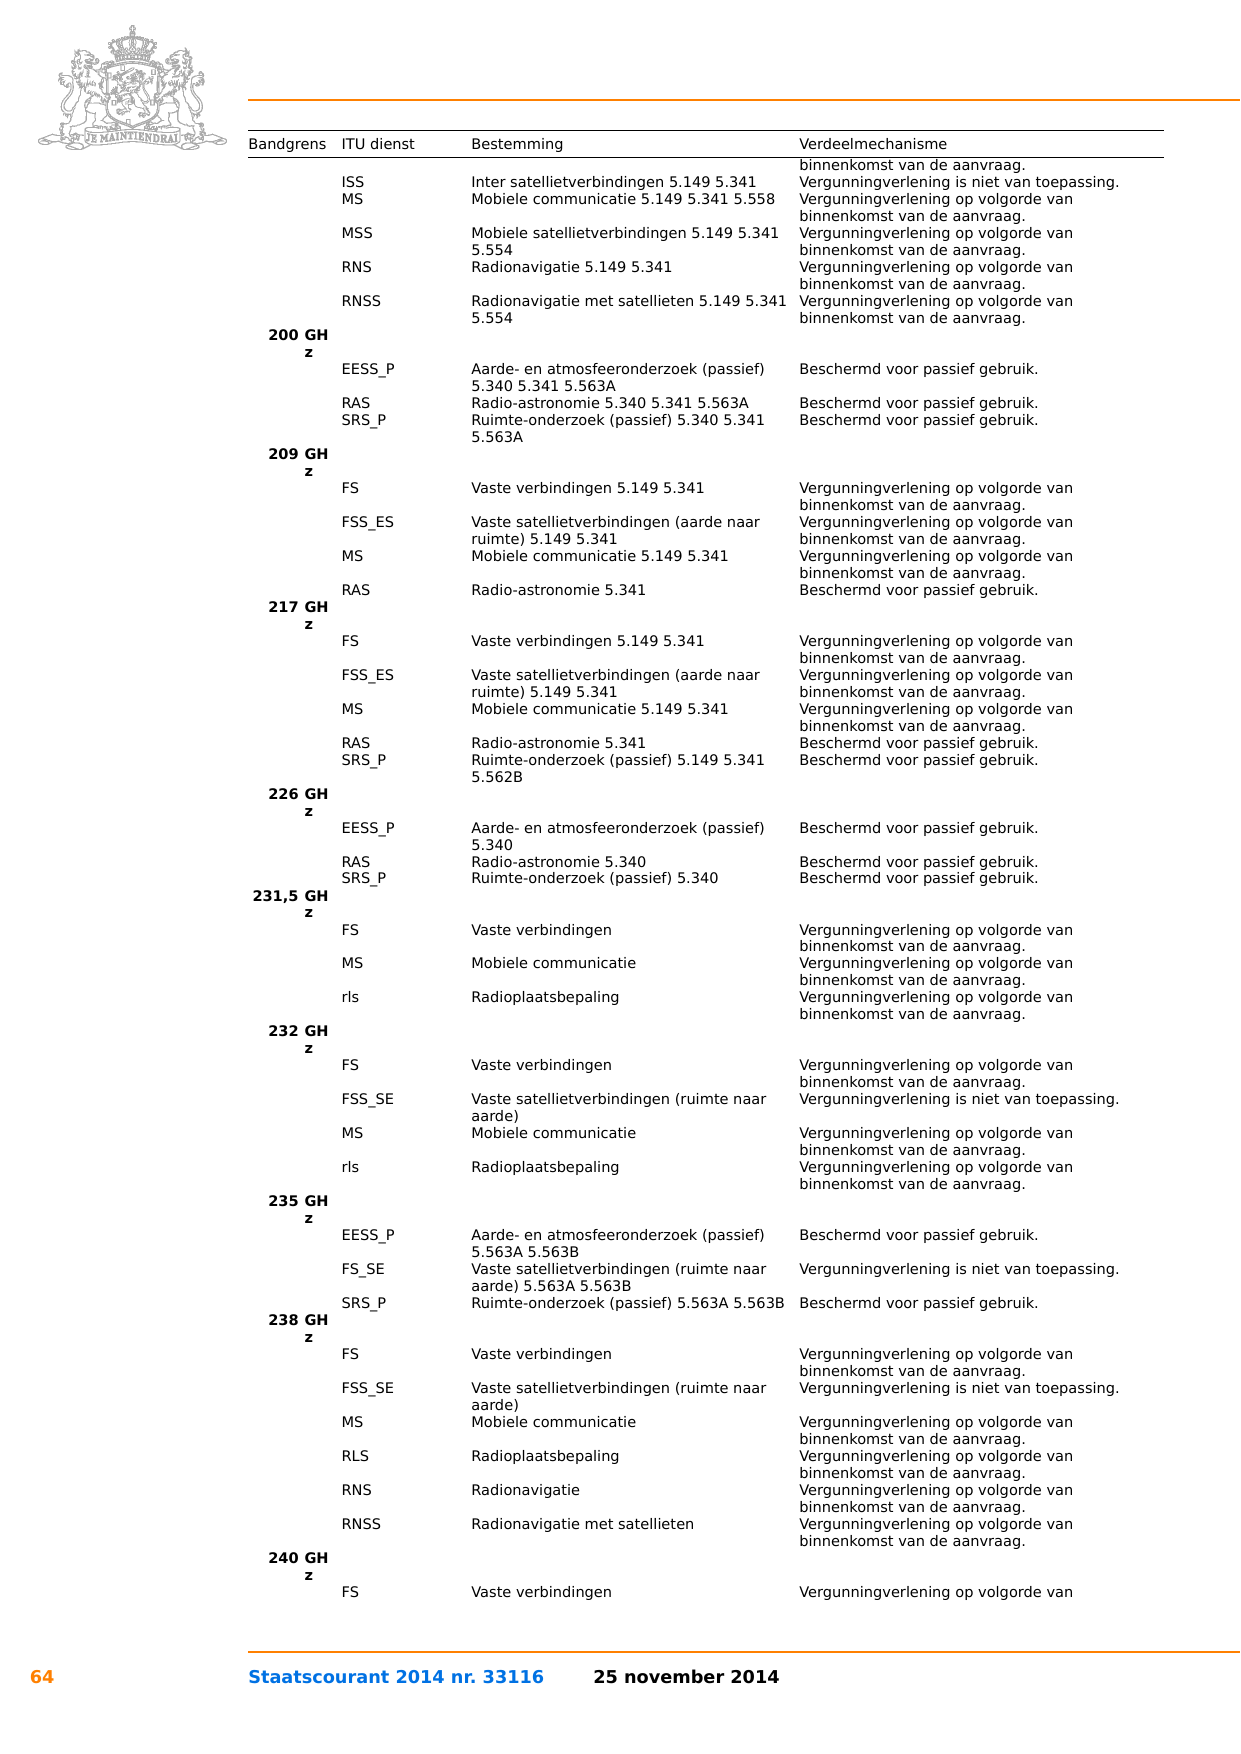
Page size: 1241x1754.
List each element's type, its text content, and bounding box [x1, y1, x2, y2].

table_cell [336, 1023, 465, 1057]
table_cell [248, 820, 298, 853]
table_cell [298, 1448, 336, 1482]
table_cell Mobiele communicatie [465, 1125, 793, 1159]
table_cell Beschermd voor passief gebruik. [793, 395, 1163, 412]
table_cell FSS_ES [336, 667, 465, 701]
table_cell rls [336, 989, 465, 1023]
table_header ITU dienst [336, 131, 465, 157]
table_cell [298, 752, 336, 786]
table_cell FS [336, 480, 465, 514]
table_cell Aarde- en atmosfeeronderzoek (passief) 5.340 [465, 820, 793, 853]
table_cell Beschermd voor passief gebruik. [793, 820, 1163, 853]
table_cell Beschermd voor passief gebruik. [793, 1227, 1163, 1261]
table_cell RAS [336, 395, 465, 412]
table_cell [298, 548, 336, 582]
table_cell [248, 989, 298, 1023]
table_cell [298, 1516, 336, 1549]
table_cell [298, 1091, 336, 1125]
table_cell Beschermd voor passief gebruik. [793, 361, 1163, 395]
table_cell [298, 480, 336, 514]
table_cell Mobiele communicatie 5.149 5.341 5.558 [465, 191, 793, 225]
table_cell Vergunningverlening op volgorde van binnenkomst van de aanvraag. [793, 259, 1163, 293]
table_cell [793, 1550, 1163, 1583]
table_cell Vergunningverlening op volgorde van [793, 1584, 1163, 1601]
table_cell [298, 1295, 336, 1312]
table_cell GHz [298, 1312, 336, 1346]
table_cell RNSS [336, 1516, 465, 1549]
table_cell Beschermd voor passief gebruik. [793, 582, 1163, 599]
table_cell GHz [298, 1193, 336, 1227]
table_cell [336, 327, 465, 361]
table_cell Vergunningverlening op volgorde van binnenkomst van de aanvraag. [793, 633, 1163, 667]
table_cell [793, 599, 1163, 633]
table_cell [248, 1482, 298, 1516]
table_cell Vergunningverlening is niet van toepassing. [793, 174, 1163, 191]
table_cell [248, 1261, 298, 1295]
table_cell Ruimte-onderzoek (passief) 5.563A 5.563B [465, 1295, 793, 1312]
table_cell [465, 158, 793, 174]
table_cell Vaste verbindingen [465, 1584, 793, 1601]
table_cell Vergunningverlening op volgorde van binnenkomst van de aanvraag. [793, 548, 1163, 582]
table_cell RNSS [336, 293, 465, 327]
table_cell [248, 1159, 298, 1193]
table_cell [298, 1057, 336, 1091]
table_cell Vaste verbindingen 5.149 5.341 [465, 480, 793, 514]
table_cell Radioplaatsbepaling [465, 1159, 793, 1193]
table_cell [248, 1091, 298, 1125]
table_cell [248, 1448, 298, 1482]
table_cell RAS [336, 735, 465, 752]
table_cell Beschermd voor passief gebruik. [793, 735, 1163, 752]
table_cell GHz [298, 888, 336, 921]
table_cell [248, 1346, 298, 1380]
table_cell Radionavigatie met satellieten 5.149 5.341 5.554 [465, 293, 793, 327]
table_cell [298, 395, 336, 412]
table_cell MS [336, 548, 465, 582]
table_cell Vaste verbindingen 5.149 5.341 [465, 633, 793, 667]
table_cell Vergunningverlening op volgorde van binnenkomst van de aanvraag. [793, 1159, 1163, 1193]
table_cell FSS_ES [336, 514, 465, 548]
table_cell [465, 327, 793, 361]
table_cell [298, 1227, 336, 1261]
table_cell [248, 1516, 298, 1549]
table_cell Vergunningverlening op volgorde van binnenkomst van de aanvraag. [793, 1414, 1163, 1448]
table_cell [298, 820, 336, 853]
table_header Bestemming [465, 131, 793, 157]
table_cell RLS [336, 1448, 465, 1482]
table_cell Vergunningverlening op volgorde van binnenkomst van de aanvraag. [793, 1346, 1163, 1380]
table_cell [793, 888, 1163, 921]
table_cell [298, 259, 336, 293]
table_cell Vergunningverlening is niet van toepassing. [793, 1091, 1163, 1125]
picture [38, 25, 227, 150]
table_cell [336, 888, 465, 921]
table_cell ISS [336, 174, 465, 191]
table_cell [248, 259, 298, 293]
table_cell [248, 1057, 298, 1091]
table_cell [248, 412, 298, 446]
table_cell Mobiele communicatie 5.149 5.341 [465, 548, 793, 582]
table_cell GHz [298, 599, 336, 633]
table_cell FSS_SE [336, 1380, 465, 1414]
table_cell [248, 514, 298, 548]
table_cell [248, 1414, 298, 1448]
table_cell [298, 412, 336, 446]
table_cell Vergunningverlening op volgorde van binnenkomst van de aanvraag. [793, 1448, 1163, 1482]
table_cell Vergunningverlening is niet van toepassing. [793, 1261, 1163, 1295]
table_cell Radionavigatie 5.149 5.341 [465, 259, 793, 293]
table_cell Beschermd voor passief gebruik. [793, 752, 1163, 786]
table_cell Vaste satellietverbindingen (ruimte naar aarde) 5.563A 5.563B [465, 1261, 793, 1295]
table_cell [298, 701, 336, 734]
table_cell FS [336, 1584, 465, 1601]
table_cell [793, 786, 1163, 819]
table_cell [248, 582, 298, 599]
table_cell Vergunningverlening op volgorde van binnenkomst van de aanvraag. [793, 667, 1163, 701]
table_cell Vergunningverlening is niet van toepassing. [793, 1380, 1163, 1414]
table_cell [248, 1584, 298, 1601]
table_cell RAS [336, 854, 465, 870]
table_cell [298, 854, 336, 870]
table_cell MS [336, 955, 465, 989]
table_cell [248, 158, 298, 174]
table_cell Radioplaatsbepaling [465, 989, 793, 1023]
table_cell [248, 191, 298, 225]
table_cell Vaste satellietverbindingen (aarde naar ruimte) 5.149 5.341 [465, 514, 793, 548]
table_cell RAS [336, 582, 465, 599]
table_cell [465, 1550, 793, 1583]
table_header Verdeelmechanisme [793, 131, 1163, 157]
table_header Bandgrens [248, 131, 336, 157]
table_cell Vergunningverlening op volgorde van binnenkomst van de aanvraag. [793, 989, 1163, 1023]
table_cell [298, 514, 336, 548]
table_cell [298, 633, 336, 667]
table_cell [298, 1159, 336, 1193]
table_cell [248, 1227, 298, 1261]
table_cell Vergunningverlening op volgorde van binnenkomst van de aanvraag. [793, 955, 1163, 989]
table_cell [298, 870, 336, 887]
table_cell [248, 395, 298, 412]
table_cell [793, 446, 1163, 480]
table_cell [248, 752, 298, 786]
table_cell [298, 158, 336, 174]
table_cell [248, 548, 298, 582]
table_cell EESS_P [336, 361, 465, 395]
table_cell 231,5 [248, 888, 298, 921]
table_cell [298, 989, 336, 1023]
table_cell Vergunningverlening op volgorde van binnenkomst van de aanvraag. [793, 1516, 1163, 1549]
table_cell [298, 191, 336, 225]
table_cell Vaste satellietverbindingen (aarde naar ruimte) 5.149 5.341 [465, 667, 793, 701]
table_cell [465, 786, 793, 819]
table_cell Vergunningverlening op volgorde van binnenkomst van de aanvraag. [793, 514, 1163, 548]
table_cell Vergunningverlening op volgorde van binnenkomst van de aanvraag. [793, 1057, 1163, 1091]
table_cell Mobiele satellietverbindingen 5.149 5.341 5.554 [465, 225, 793, 259]
table_cell Radio-astronomie 5.341 [465, 582, 793, 599]
table_cell [248, 854, 298, 870]
table_cell [248, 667, 298, 701]
table_cell SRS_P [336, 870, 465, 887]
table_cell EESS_P [336, 1227, 465, 1261]
table_cell [248, 480, 298, 514]
table_cell Radio-astronomie 5.340 5.341 5.563A [465, 395, 793, 412]
table_cell 238 [248, 1312, 298, 1346]
table_cell Ruimte-onderzoek (passief) 5.340 5.341 5.563A [465, 412, 793, 446]
table_cell [298, 1125, 336, 1159]
table_cell Ruimte-onderzoek (passief) 5.149 5.341 5.562B [465, 752, 793, 786]
table_cell [248, 1295, 298, 1312]
table_cell [298, 735, 336, 752]
table_cell Vergunningverlening op volgorde van binnenkomst van de aanvraag. [793, 701, 1163, 734]
table_cell [336, 1550, 465, 1583]
table_cell GHz [298, 1023, 336, 1057]
table_cell Vergunningverlening op volgorde van binnenkomst van de aanvraag. [793, 1482, 1163, 1516]
table_cell [465, 888, 793, 921]
table_cell Beschermd voor passief gebruik. [793, 870, 1163, 887]
table_cell Vaste verbindingen [465, 1346, 793, 1380]
table_cell GHz [298, 327, 336, 361]
table_cell [298, 225, 336, 259]
table_cell Vaste satellietverbindingen (ruimte naar aarde) [465, 1380, 793, 1414]
table_cell Radio-astronomie 5.340 [465, 854, 793, 870]
table_cell [248, 1125, 298, 1159]
table_cell [298, 293, 336, 327]
table_cell Aarde- en atmosfeeronderzoek (passief) 5.340 5.341 5.563A [465, 361, 793, 395]
table_cell Aarde- en atmosfeeronderzoek (passief) 5.563A 5.563B [465, 1227, 793, 1261]
table_cell FS [336, 1346, 465, 1380]
table_cell [336, 1312, 465, 1346]
table_cell Radioplaatsbepaling [465, 1448, 793, 1482]
table_cell [336, 786, 465, 819]
table_cell Beschermd voor passief gebruik. [793, 1295, 1163, 1312]
table_cell [298, 667, 336, 701]
table_cell [298, 921, 336, 955]
table_cell [298, 582, 336, 599]
table_cell [298, 361, 336, 395]
table_cell MSS [336, 225, 465, 259]
table_cell [248, 1380, 298, 1414]
table_cell Mobiele communicatie 5.149 5.341 [465, 701, 793, 734]
table_cell [248, 225, 298, 259]
table_cell 226 [248, 786, 298, 819]
table_cell EESS_P [336, 820, 465, 853]
table_cell [465, 446, 793, 480]
table_cell [248, 361, 298, 395]
table_cell [336, 599, 465, 633]
table_cell rls [336, 1159, 465, 1193]
table_cell Vergunningverlening op volgorde van binnenkomst van de aanvraag. [793, 921, 1163, 955]
table_cell 209 [248, 446, 298, 480]
table_cell Inter satellietverbindingen 5.149 5.341 [465, 174, 793, 191]
table_cell Mobiele communicatie [465, 1414, 793, 1448]
table_cell RNS [336, 1482, 465, 1516]
table_cell [465, 1023, 793, 1057]
table_cell [298, 1482, 336, 1516]
table_cell [248, 955, 298, 989]
table_cell Vaste verbindingen [465, 921, 793, 955]
table_cell [248, 633, 298, 667]
table_cell MS [336, 1125, 465, 1159]
table_cell Beschermd voor passief gebruik. [793, 412, 1163, 446]
table_cell Vergunningverlening op volgorde van binnenkomst van de aanvraag. [793, 1125, 1163, 1159]
table_cell FS [336, 633, 465, 667]
table_cell Mobiele communicatie [465, 955, 793, 989]
table_cell FS_SE [336, 1261, 465, 1295]
table_cell [298, 1584, 336, 1601]
table_cell Radio-astronomie 5.341 [465, 735, 793, 752]
table_cell [298, 955, 336, 989]
table_cell Radionavigatie met satellieten [465, 1516, 793, 1549]
table_cell GHz [298, 786, 336, 819]
table_cell Ruimte-onderzoek (passief) 5.340 [465, 870, 793, 887]
table_cell [793, 327, 1163, 361]
table_cell [248, 870, 298, 887]
table_cell FS [336, 1057, 465, 1091]
table_cell SRS_P [336, 412, 465, 446]
table_cell FS [336, 921, 465, 955]
table_cell Vergunningverlening op volgorde van binnenkomst van de aanvraag. [793, 191, 1163, 225]
table_cell [248, 701, 298, 734]
table_cell [465, 1312, 793, 1346]
table_cell Vergunningverlening op volgorde van binnenkomst van de aanvraag. [793, 293, 1163, 327]
table_cell RNS [336, 259, 465, 293]
table_cell [298, 1346, 336, 1380]
table_cell GHz [298, 446, 336, 480]
table_cell FSS_SE [336, 1091, 465, 1125]
table_cell [336, 1193, 465, 1227]
table_cell [298, 1380, 336, 1414]
table_cell [336, 158, 465, 174]
table_cell Vergunningverlening op volgorde van binnenkomst van de aanvraag. [793, 480, 1163, 514]
table_cell GHz [298, 1550, 336, 1583]
table_cell [298, 174, 336, 191]
table_cell [336, 446, 465, 480]
table_cell Beschermd voor passief gebruik. [793, 854, 1163, 870]
table_cell SRS_P [336, 752, 465, 786]
table_cell [298, 1261, 336, 1295]
table_cell [793, 1023, 1163, 1057]
table_cell Radionavigatie [465, 1482, 793, 1516]
table_cell MS [336, 1414, 465, 1448]
table_cell 240 [248, 1550, 298, 1583]
table_cell [248, 921, 298, 955]
table_cell [793, 1312, 1163, 1346]
table_cell [793, 1193, 1163, 1227]
table_cell [248, 735, 298, 752]
table_cell Vaste verbindingen [465, 1057, 793, 1091]
table_cell 232 [248, 1023, 298, 1057]
table_cell 217 [248, 599, 298, 633]
table_cell 235 [248, 1193, 298, 1227]
table_cell MS [336, 191, 465, 225]
table_cell MS [336, 701, 465, 734]
table_cell [248, 293, 298, 327]
table_cell 200 [248, 327, 298, 361]
table_cell Vergunningverlening op volgorde van binnenkomst van de aanvraag. [793, 225, 1163, 259]
table_cell Vaste satellietverbindingen (ruimte naar aarde) [465, 1091, 793, 1125]
table_cell binnenkomst van de aanvraag. [793, 158, 1163, 174]
table_cell [298, 1414, 336, 1448]
table_cell [465, 1193, 793, 1227]
table_cell [248, 174, 298, 191]
table_cell [465, 599, 793, 633]
table_cell SRS_P [336, 1295, 465, 1312]
